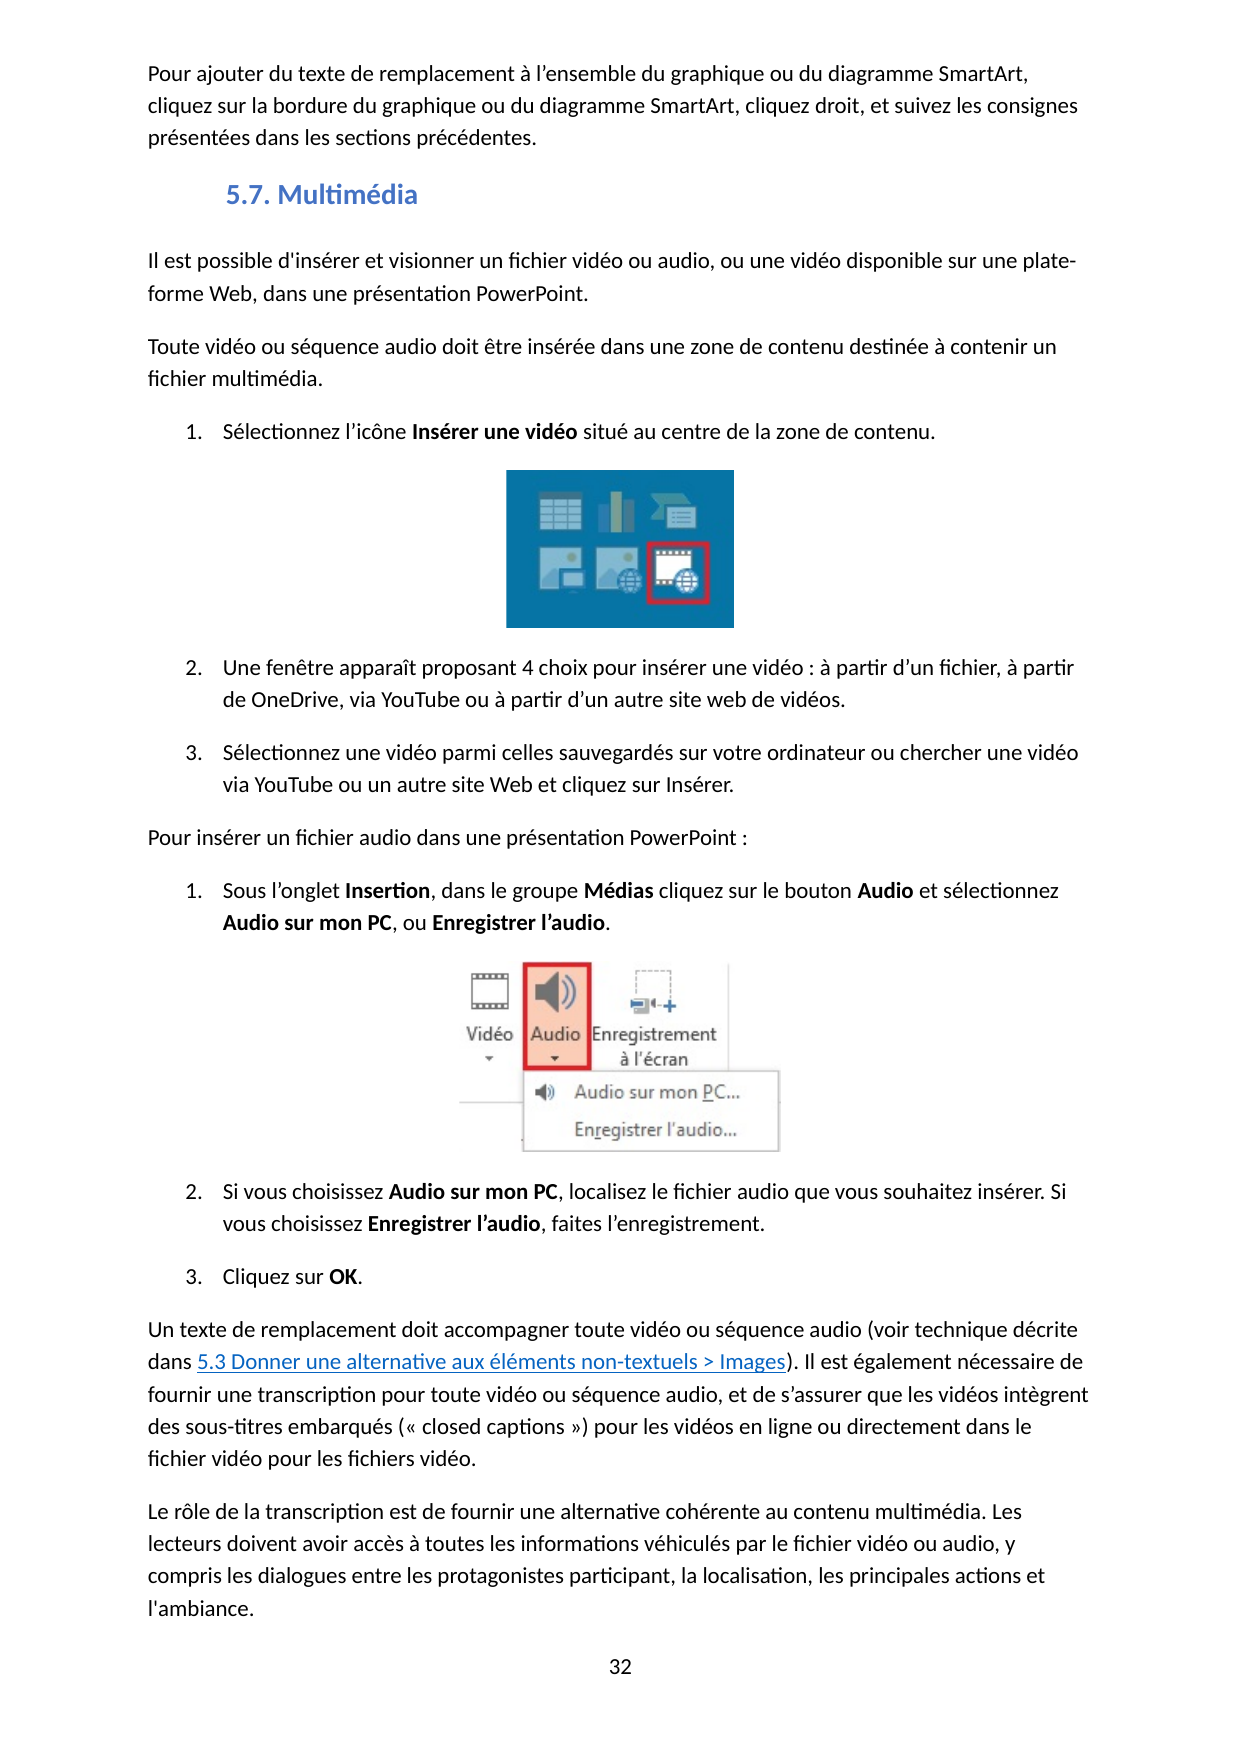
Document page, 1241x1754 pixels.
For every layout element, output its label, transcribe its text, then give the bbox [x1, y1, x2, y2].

text Il est possible d'insérer et visionner un fichier vidéo ou audio, ou une vidéo disponible sur une plate-forme Web, dans une présentation PowerPoint. [148, 247, 1093, 307]
list Sous l’onglet Insertion, dans le groupe Médias cliquez sur le bouton Audio et sélectionnez Audio sur mon PC, ou Enregistrer l’audio. [185, 876, 1093, 936]
list Si vous choisissez Audio sur mon PC, localisez le fichier audio que vous souhaitez insérer. Si vous choisissez Enregistrer l’audio, faites l’enregistrement. [185, 1177, 1093, 1237]
text Le rôle de la transcription est de fournir une alternative cohérente au contenu multimédia. Les lecteurs doivent avoir accès à toutes les informations véhiculés par le fichier vidéo ou audio, y compris les dialogues entre les protagonistes participant, la localisation, les principales actions et l'ambiance. [148, 1497, 1093, 1622]
subtitle 5.7. Multimédia [226, 176, 1093, 212]
list Une fenêtre apparaît proposant 4 choix pour insérer une vidéo : à partir d’un fichier, à partir de OneDrive, via YouTube ou à partir d’un autre site web de vidéos. [185, 653, 1093, 713]
picture [537, 491, 584, 532]
picture [645, 540, 711, 605]
list Sélectionnez l’icône Insérer une vidéo situé au centre de la zone de contenu. [185, 417, 1093, 445]
text Pour insérer un fichier audio dans une présentation PowerPoint : [148, 823, 1093, 851]
text Toute vidéo ou séquence audio doit être insérée dans une zone de contenu destinée à contenir un fichier multimédia. [148, 332, 1093, 392]
picture [598, 491, 635, 533]
picture [594, 545, 642, 593]
picture [537, 545, 586, 594]
list Sélectionnez une vidéo parmi celles sauvegardés sur votre ordinateur ou chercher une vidéo via YouTube ou un autre site Web et cliquez sur Insérer. [185, 738, 1093, 798]
picture [651, 493, 697, 530]
picture [459, 961, 781, 1152]
list Cliquez sur OK. [185, 1262, 1093, 1290]
text Pour ajouter du texte de remplacement à l’ensemble du graphique ou du diagramme SmartArt, cliquez sur la bordure du graphique ou du diagramme SmartArt, cliquez droit, et suivez les consignes présentées dans les sections précédentes. [148, 59, 1093, 151]
text Un texte de remplacement doit accompagner toute vidéo ou séquence audio (voir technique décrite dans 5.3 Donner une alternative aux éléments non-textuels > Images). Il est également nécessaire de fournir une transcription pour toute vidéo ou séquence audio, et de s’assurer que les vidéos intègrent des sous-titres embarqués (« closed captions ») pour les vidéos en ligne ou directement dans le fichier vidéo pour les fichiers vidéo. [148, 1315, 1093, 1472]
